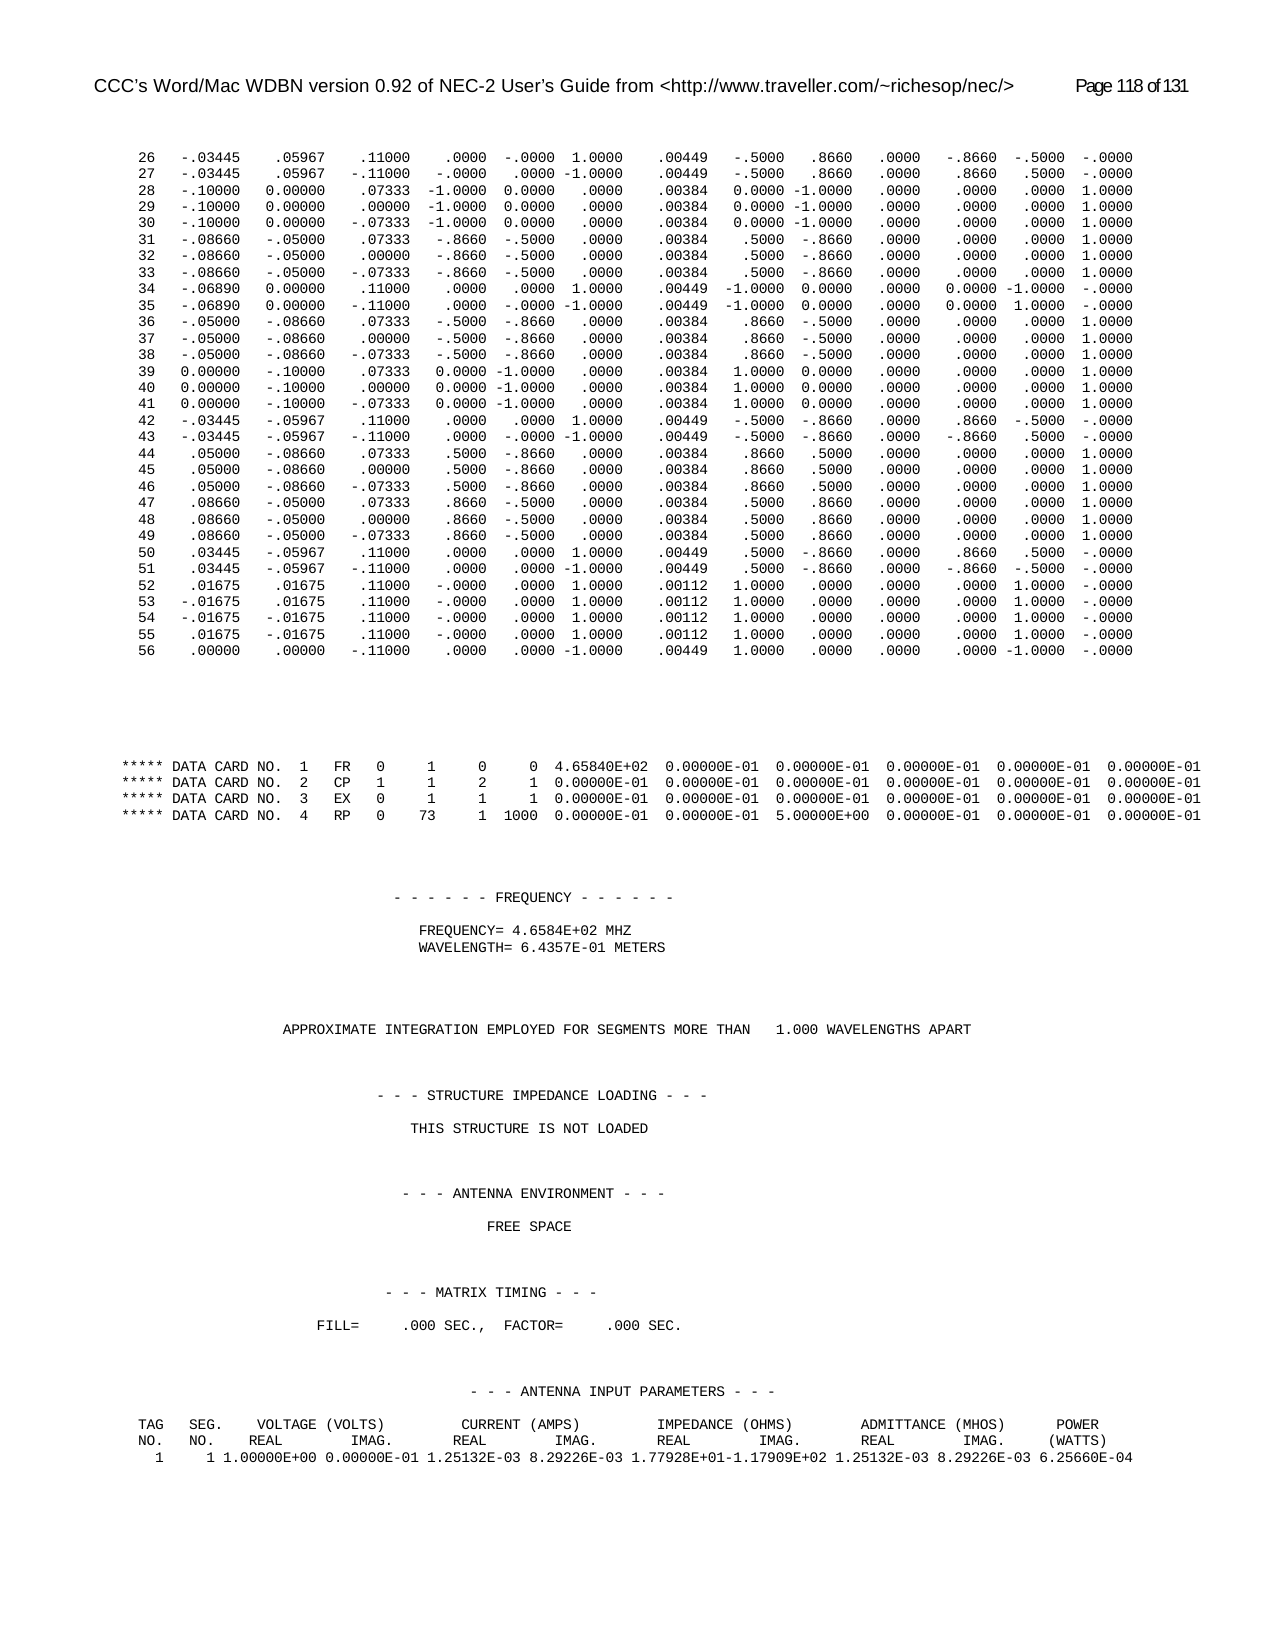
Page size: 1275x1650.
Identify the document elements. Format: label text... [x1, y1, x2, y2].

text 38 -.05000 -.08660 -.07333 -.5000 -.8660 .0000 .00384 .8660 -.5000 .0000 .0000 .0000 1.0000 [112, 347, 1237, 364]
text 41 0.00000 -.10000 -.07333 0.0000 -1.0000 .0000 .00384 1.0000 0.0000 .0000 .0000 .0000 1.0000 [112, 397, 1237, 413]
text 55 .01675 -.01675 .11000 -.0000 .0000 1.0000 .00112 1.0000 .0000 .0000 .0000 1.0000 -.0000 [112, 627, 1237, 644]
text 1 1 1.00000E+00 0.00000E-01 1.25132E-03 8.29226E-03 1.77928E+01-1.17909E+02 1.25132E-03 8.29226E-03 6.25660E-04 [112, 1450, 1237, 1467]
text 50 .03445 -.05967 .11000 .0000 .0000 1.0000 .00449 .5000 -.8660 .0000 .8660 .5000 -.0000 [112, 545, 1237, 561]
text - - - MATRIX TIMING - - - [112, 1286, 1237, 1302]
text 48 .08660 -.05000 .00000 .8660 -.5000 .0000 .00384 .5000 .8660 .0000 .0000 .0000 1.0000 [112, 512, 1237, 528]
text 34 -.06890 0.00000 .11000 .0000 .0000 1.0000 .00449 -1.0000 0.0000 .0000 0.0000 -1.0000 -.0000 [112, 282, 1237, 298]
text 46 .05000 -.08660 -.07333 .5000 -.8660 .0000 .00384 .8660 .5000 .0000 .0000 .0000 1.0000 [112, 479, 1237, 496]
text 35 -.06890 0.00000 -.11000 .0000 -.0000 -1.0000 .00449 -1.0000 0.0000 .0000 0.0000 1.0000 -.0000 [112, 298, 1237, 314]
text 42 -.03445 -.05967 .11000 .0000 .0000 1.0000 .00449 -.5000 -.8660 .0000 .8660 -.5000 -.0000 [112, 413, 1237, 430]
text FREE SPACE [112, 1220, 1237, 1236]
text ***** DATA CARD NO. 4 RP 0 73 1 1000 0.00000E-01 0.00000E-01 5.00000E+00 0.00000E-01 0.00000E-01 0.00000E-01 [112, 808, 1237, 825]
text 28 -.10000 0.00000 .07333 -1.0000 0.0000 .0000 .00384 0.0000 -1.0000 .0000 .0000 .0000 1.0000 [112, 183, 1237, 199]
text 27 -.03445 .05967 -.11000 -.0000 .0000 -1.0000 .00449 -.5000 .8660 .0000 .8660 .5000 -.0000 [112, 166, 1237, 183]
text - - - ANTENNA ENVIRONMENT - - - [112, 1187, 1237, 1203]
text 53 -.01675 .01675 .11000 -.0000 .0000 1.0000 .00112 1.0000 .0000 .0000 .0000 1.0000 -.0000 [112, 594, 1237, 611]
text - - - STRUCTURE IMPEDANCE LOADING - - - [112, 1088, 1237, 1104]
text 39 0.00000 -.10000 .07333 0.0000 -1.0000 .0000 .00384 1.0000 0.0000 .0000 .0000 .0000 1.0000 [112, 364, 1237, 380]
text - - - - - - FREQUENCY - - - - - - [112, 891, 1237, 907]
text 52 .01675 .01675 .11000 -.0000 .0000 1.0000 .00112 1.0000 .0000 .0000 .0000 1.0000 -.0000 [112, 578, 1237, 594]
text NO. NO. REAL IMAG. REAL IMAG. REAL IMAG. REAL IMAG. (WATTS) [112, 1434, 1237, 1450]
text 31 -.08660 -.05000 .07333 -.8660 -.5000 .0000 .00384 .5000 -.8660 .0000 .0000 .0000 1.0000 [112, 232, 1237, 249]
text 43 -.03445 -.05967 -.11000 .0000 -.0000 -1.0000 .00449 -.5000 -.8660 .0000 -.8660 .5000 -.0000 [112, 430, 1237, 446]
text 56 .00000 .00000 -.11000 .0000 .0000 -1.0000 .00449 1.0000 .0000 .0000 .0000 -1.0000 -.0000 [112, 644, 1237, 660]
text 51 .03445 -.05967 -.11000 .0000 .0000 -1.0000 .00449 .5000 -.8660 .0000 -.8660 -.5000 -.0000 [112, 561, 1237, 578]
text THIS STRUCTURE IS NOT LOADED [112, 1121, 1237, 1137]
text 44 .05000 -.08660 .07333 .5000 -.8660 .0000 .00384 .8660 .5000 .0000 .0000 .0000 1.0000 [112, 446, 1237, 463]
text 45 .05000 -.08660 .00000 .5000 -.8660 .0000 .00384 .8660 .5000 .0000 .0000 .0000 1.0000 [112, 463, 1237, 479]
text 32 -.08660 -.05000 .00000 -.8660 -.5000 .0000 .00384 .5000 -.8660 .0000 .0000 .0000 1.0000 [112, 249, 1237, 265]
text 36 -.05000 -.08660 .07333 -.5000 -.8660 .0000 .00384 .8660 -.5000 .0000 .0000 .0000 1.0000 [112, 314, 1237, 331]
text 54 -.01675 -.01675 .11000 -.0000 .0000 1.0000 .00112 1.0000 .0000 .0000 .0000 1.0000 -.0000 [112, 611, 1237, 627]
text ***** DATA CARD NO. 2 CP 1 1 2 1 0.00000E-01 0.00000E-01 0.00000E-01 0.00000E-01 0.00000E-01 0.00000E-01 [112, 775, 1237, 792]
text 49 .08660 -.05000 -.07333 .8660 -.5000 .0000 .00384 .5000 .8660 .0000 .0000 .0000 1.0000 [112, 528, 1237, 545]
text 26 -.03445 .05967 .11000 .0000 -.0000 1.0000 .00449 -.5000 .8660 .0000 -.8660 -.5000 -.0000 [112, 150, 1237, 166]
text FILL= .000 SEC., FACTOR= .000 SEC. [112, 1318, 1237, 1335]
text APPROXIMATE INTEGRATION EMPLOYED FOR SEGMENTS MORE THAN 1.000 WAVELENGTHS APART [112, 1022, 1237, 1039]
text 29 -.10000 0.00000 .00000 -1.0000 0.0000 .0000 .00384 0.0000 -1.0000 .0000 .0000 .0000 1.0000 [112, 199, 1237, 216]
text FREQUENCY= 4.6584E+02 MHZ [112, 923, 1237, 940]
text WAVELENGTH= 6.4357E-01 METERS [112, 940, 1237, 956]
text 33 -.08660 -.05000 -.07333 -.8660 -.5000 .0000 .00384 .5000 -.8660 .0000 .0000 .0000 1.0000 [112, 265, 1237, 282]
text 30 -.10000 0.00000 -.07333 -1.0000 0.0000 .0000 .00384 0.0000 -1.0000 .0000 .0000 .0000 1.0000 [112, 216, 1237, 232]
text ***** DATA CARD NO. 1 FR 0 1 0 0 4.65840E+02 0.00000E-01 0.00000E-01 0.00000E-01 0.00000E-01 0.00000E-01 [112, 759, 1237, 775]
text - - - ANTENNA INPUT PARAMETERS - - - [112, 1384, 1237, 1401]
text 37 -.05000 -.08660 .00000 -.5000 -.8660 .0000 .00384 .8660 -.5000 .0000 .0000 .0000 1.0000 [112, 331, 1237, 347]
text 40 0.00000 -.10000 .00000 0.0000 -1.0000 .0000 .00384 1.0000 0.0000 .0000 .0000 .0000 1.0000 [112, 380, 1237, 397]
text 47 .08660 -.05000 .07333 .8660 -.5000 .0000 .00384 .5000 .8660 .0000 .0000 .0000 1.0000 [112, 496, 1237, 512]
text ***** DATA CARD NO. 3 EX 0 1 1 1 0.00000E-01 0.00000E-01 0.00000E-01 0.00000E-01 0.00000E-01 0.00000E-01 [112, 792, 1237, 808]
text TAG SEG. VOLTAGE (VOLTS) CURRENT (AMPS) IMPEDANCE (OHMS) ADMITTANCE (MHOS) POWER [112, 1417, 1237, 1434]
